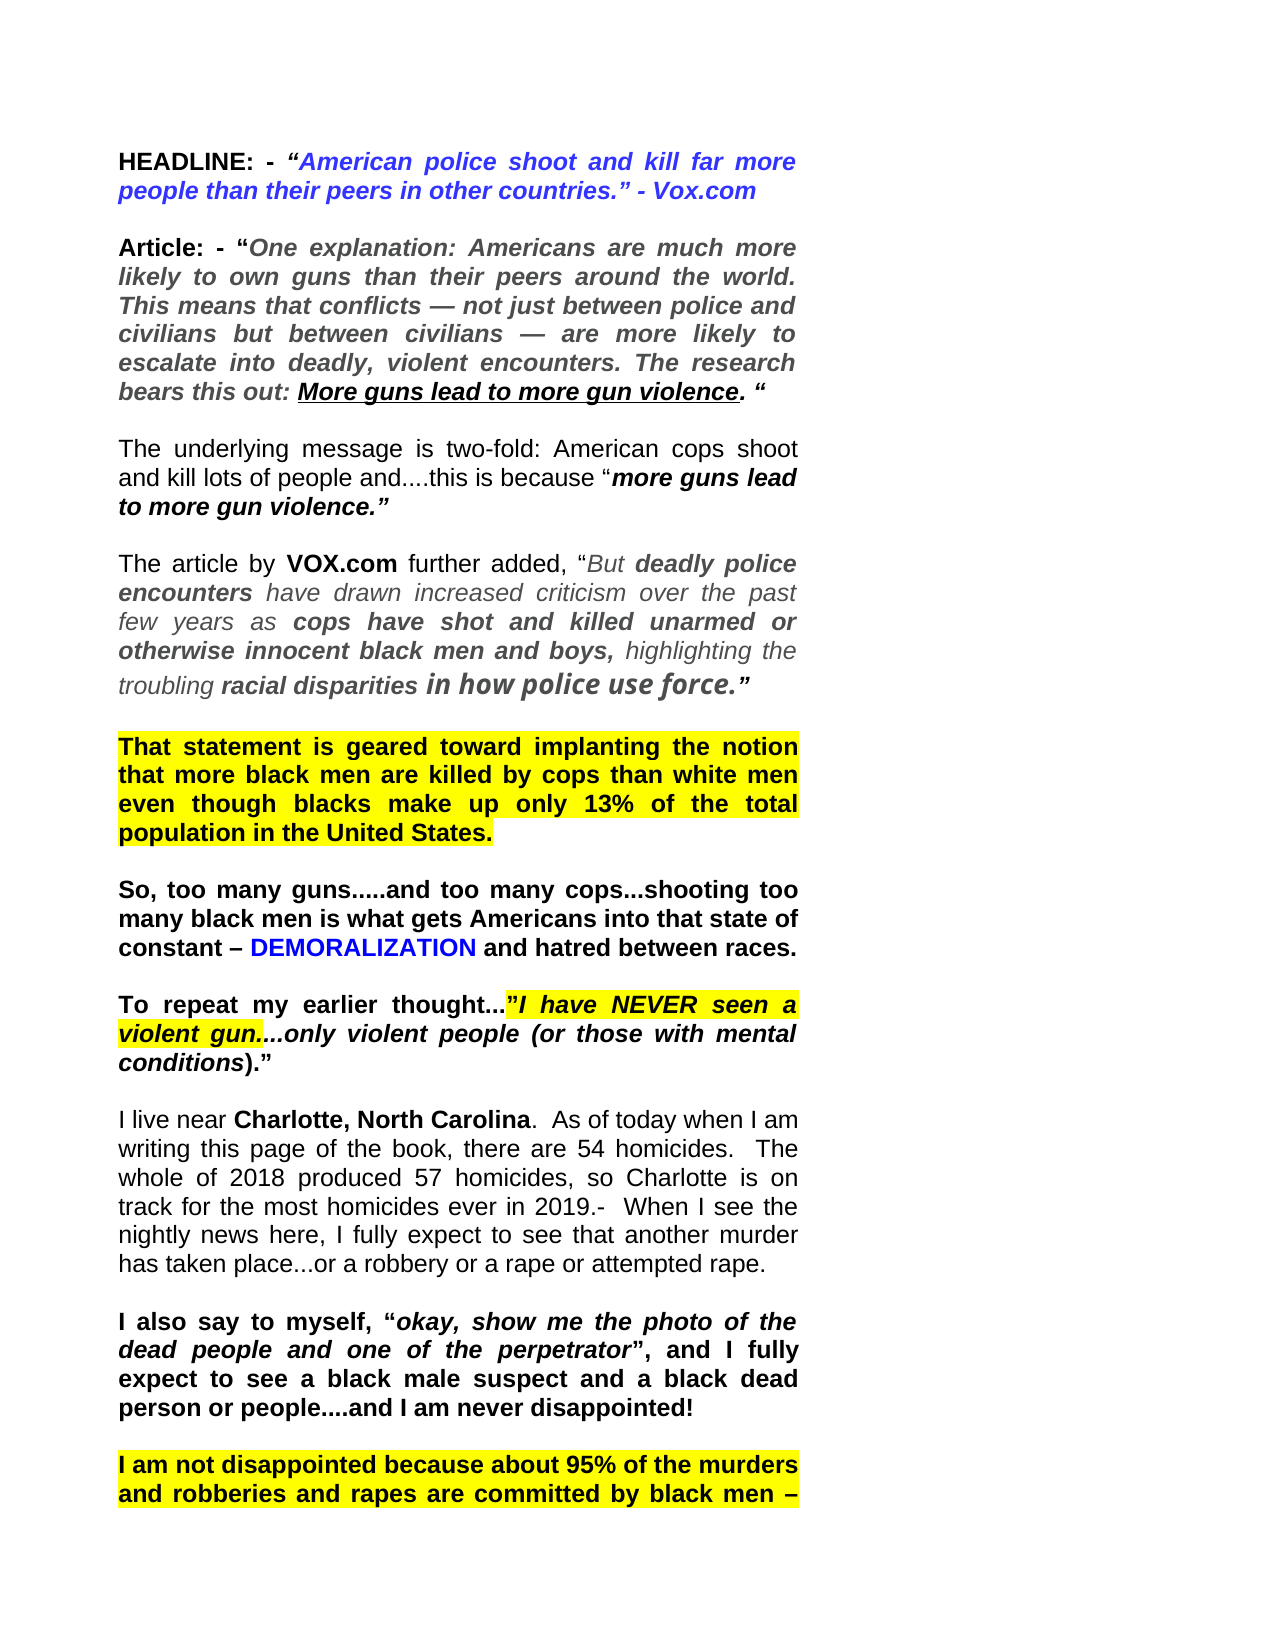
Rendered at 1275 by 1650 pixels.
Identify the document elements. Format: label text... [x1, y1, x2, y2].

text Article: - “One explanation: Americans are much more likely to own guns than their peers around the world. This means that conflicts — not just between police and civilians but between civilians — are more likely to escalate into deadly, violent encounters. The research bears this out: More guns lead to more gun violence. “ [118, 233, 799, 406]
text To repeat my earlier thought...”I have NEVER seen a violent gun....only violent people (or those with mental conditions).” [118, 990, 799, 1076]
text The article by VOX.com further added, “But deadly police encounters have drawn increased criticism over the past few years as cops have shot and killed unarmed or otherwise innocent black men and boys, highlighting the troubling racial disparities in how police use force.” [118, 549, 799, 703]
text I am not disappointed because about 95% of the murders and robberies and rapes are committed by black men – [118, 1450, 799, 1508]
text That statement is geared toward implanting the notion that more black men are killed by cops than white men even though blacks make up only 13% of the total population in the United States. [118, 731, 799, 846]
text HEADLINE: - “American police shoot and kill far more people than their peers in other countries.” - Vox.com [118, 147, 799, 204]
text The underlying message is two-fold: American cops shoot and kill lots of people and....this is because “more guns lead to more gun violence.” [118, 434, 799, 521]
text I live near Charlotte, North Carolina. As of today when I am writing this page of the book, there are 54 homicides. The whole of 2018 produced 57 homicides, so Charlotte is on track for the most homicides ever in 2019.- When I see the nightly news here, I fully expect to see that another murder has taken place...or a robbery or a rape or attempted rape. [118, 1105, 799, 1278]
text So, too many guns.....and too many cops...shooting too many black men is what gets Americans into that state of constant – DEMORALIZATION and hatred between races. [118, 875, 799, 961]
text I also say to myself, “okay, show me the photo of the dead people and one of the perpetrator”, and I fully expect to see a black male suspect and a black dead person or people....and I am never disappointed! [118, 1306, 799, 1421]
